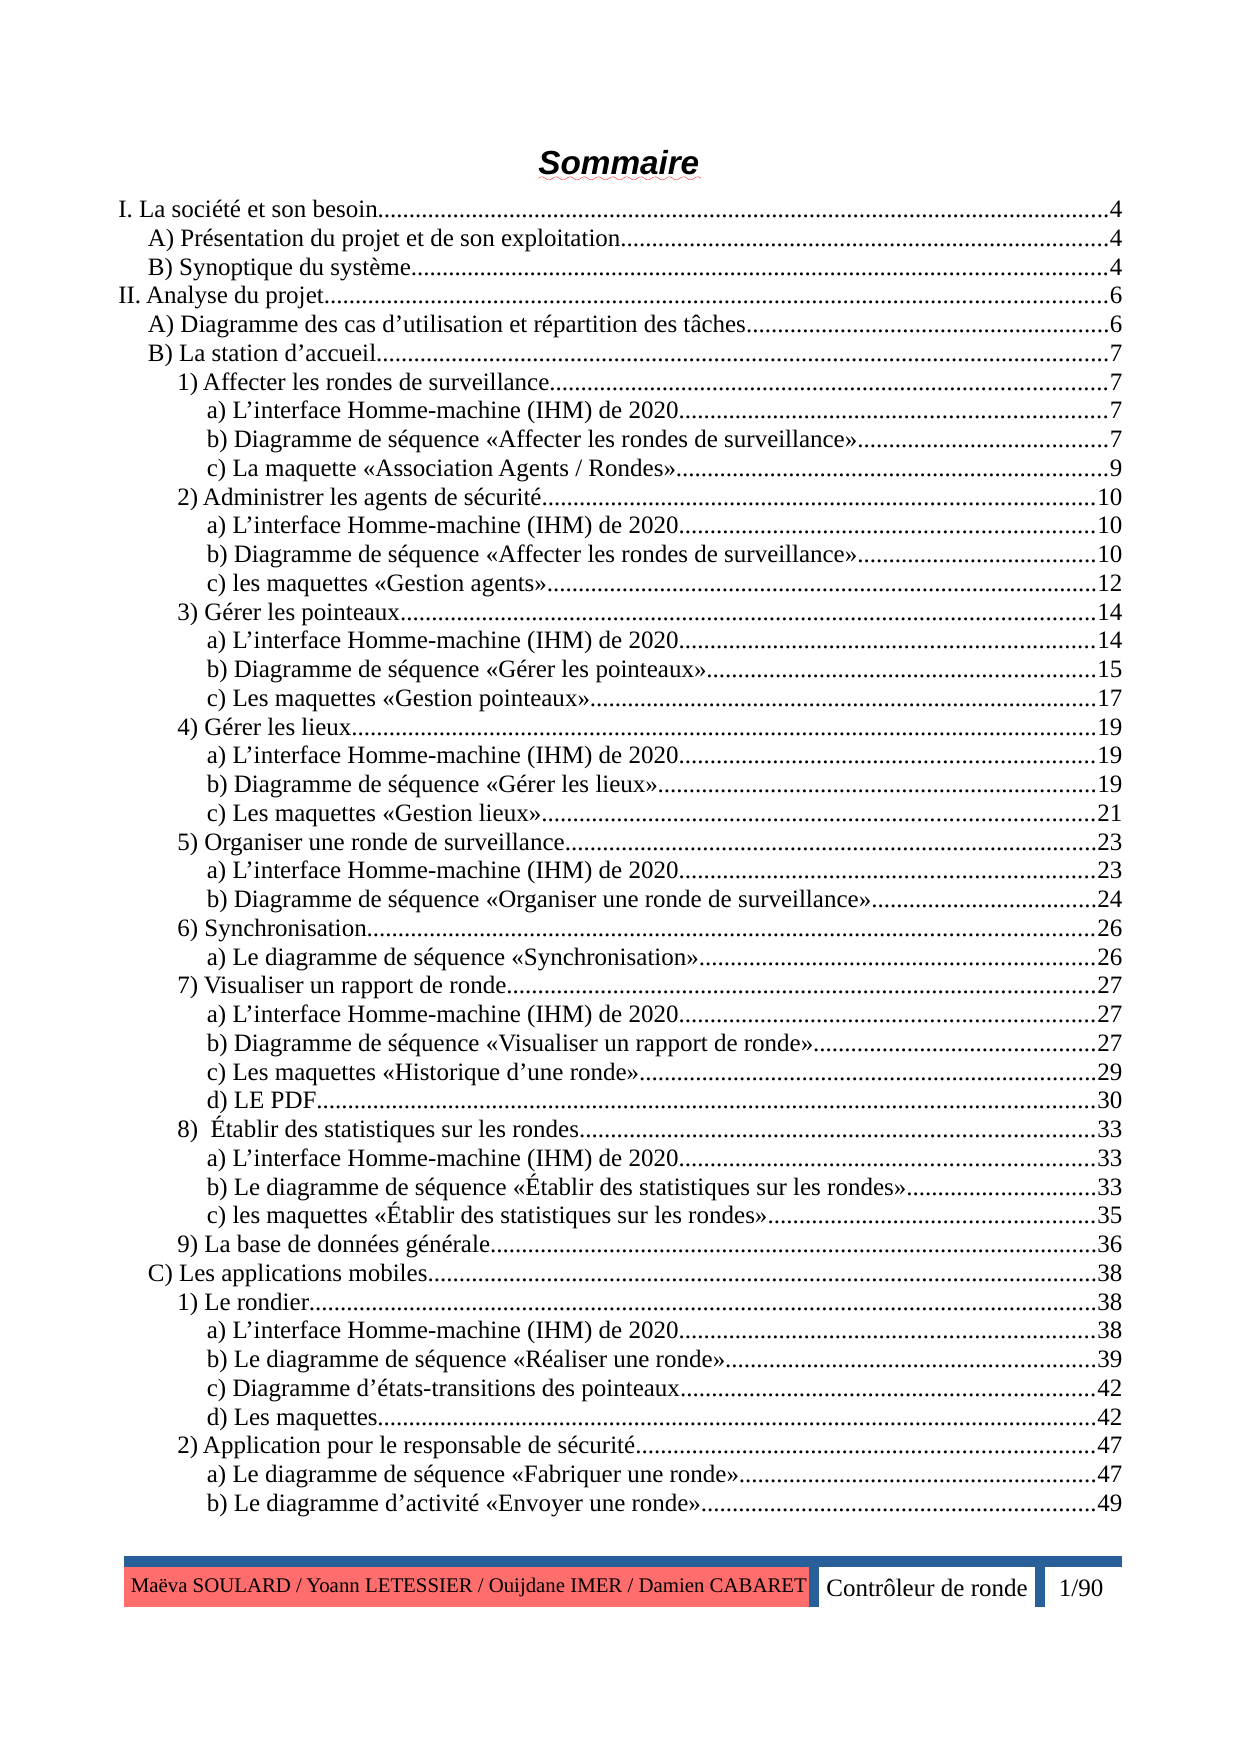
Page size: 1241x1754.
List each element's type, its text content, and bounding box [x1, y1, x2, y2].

text b) Diagramme de séquence «Affecter les rondes de surveillance» 7 [207, 424, 1122, 453]
text 1) Le rondier 38 [177, 1287, 1122, 1315]
text b) Diagramme de séquence «Gérer les pointeaux» 15 [207, 654, 1122, 683]
text c) Les maquettes «Historique d’une ronde» 29 [207, 1057, 1122, 1085]
text 7) Visualiser un rapport de ronde 27 [177, 970, 1122, 999]
text 8) Établir des statistiques sur les rondes 33 [177, 1114, 1122, 1143]
text A) Diagramme des cas d’utilisation et répartition des tâches 6 [148, 309, 1122, 338]
text C) Les applications mobiles 38 [148, 1258, 1122, 1287]
text d) LE PDF 30 [207, 1085, 1122, 1114]
text a) L’interface Homme-machine (IHM) de 2020 23 [207, 855, 1122, 884]
text 5) Organiser une ronde de surveillance 23 [177, 827, 1122, 855]
text II. Analyse du projet 6 [118, 280, 1122, 309]
text 6) Synchronisation 26 [177, 913, 1122, 942]
text b) Le diagramme d’activité «Envoyer une ronde» 49 [207, 1488, 1122, 1517]
text c) les maquettes «Établir des statistiques sur les rondes» 35 [207, 1200, 1122, 1229]
text c) Les maquettes «Gestion pointeaux» 17 [207, 683, 1122, 712]
text 2) Application pour le responsable de sécurité 47 [177, 1430, 1122, 1459]
subtitle Sommaire [118, 143, 1122, 182]
text b) Diagramme de séquence «Affecter les rondes de surveillance» 10 [207, 539, 1122, 568]
text a) L’interface Homme-machine (IHM) de 2020 38 [207, 1315, 1122, 1344]
text c) Diagramme d’états-transitions des pointeaux 42 [207, 1373, 1122, 1402]
text a) Le diagramme de séquence «Fabriquer une ronde» 47 [207, 1459, 1122, 1488]
text d) Les maquettes 42 [207, 1402, 1122, 1430]
text b) Diagramme de séquence «Gérer les lieux» 19 [207, 769, 1122, 798]
text b) Le diagramme de séquence «Établir des statistiques sur les rondes» 33 [207, 1172, 1122, 1200]
text c) les maquettes «Gestion agents» 12 [207, 568, 1122, 597]
text a) L’interface Homme-machine (IHM) de 2020 10 [207, 510, 1122, 539]
text a) Le diagramme de séquence «Synchronisation» 26 [207, 942, 1122, 970]
text 1) Affecter les rondes de surveillance 7 [177, 367, 1122, 395]
text 3) Gérer les pointeaux 14 [177, 597, 1122, 625]
text a) L’interface Homme-machine (IHM) de 2020 19 [207, 740, 1122, 769]
text 9) La base de données générale 36 [177, 1229, 1122, 1258]
text I. La société et son besoin 4 [118, 194, 1122, 223]
text B) La station d’accueil 7 [148, 338, 1122, 367]
text a) L’interface Homme-machine (IHM) de 2020 27 [207, 999, 1122, 1028]
text c) La maquette «Association Agents / Rondes» 9 [207, 453, 1122, 482]
text a) L’interface Homme-machine (IHM) de 2020 33 [207, 1143, 1122, 1172]
text 4) Gérer les lieux 19 [177, 712, 1122, 740]
text b) Diagramme de séquence «Visualiser un rapport de ronde» 27 [207, 1028, 1122, 1057]
text A) Présentation du projet et de son exploitation 4 [148, 223, 1122, 252]
text B) Synoptique du système 4 [148, 252, 1122, 280]
text 2) Administrer les agents de sécurité 10 [177, 482, 1122, 510]
text b) Diagramme de séquence «Organiser une ronde de surveillance» 24 [207, 884, 1122, 913]
text c) Les maquettes «Gestion lieux» 21 [207, 798, 1122, 827]
text a) L’interface Homme-machine (IHM) de 2020 7 [207, 395, 1122, 424]
text b) Le diagramme de séquence «Réaliser une ronde» 39 [207, 1344, 1122, 1373]
text a) L’interface Homme-machine (IHM) de 2020 14 [207, 625, 1122, 654]
